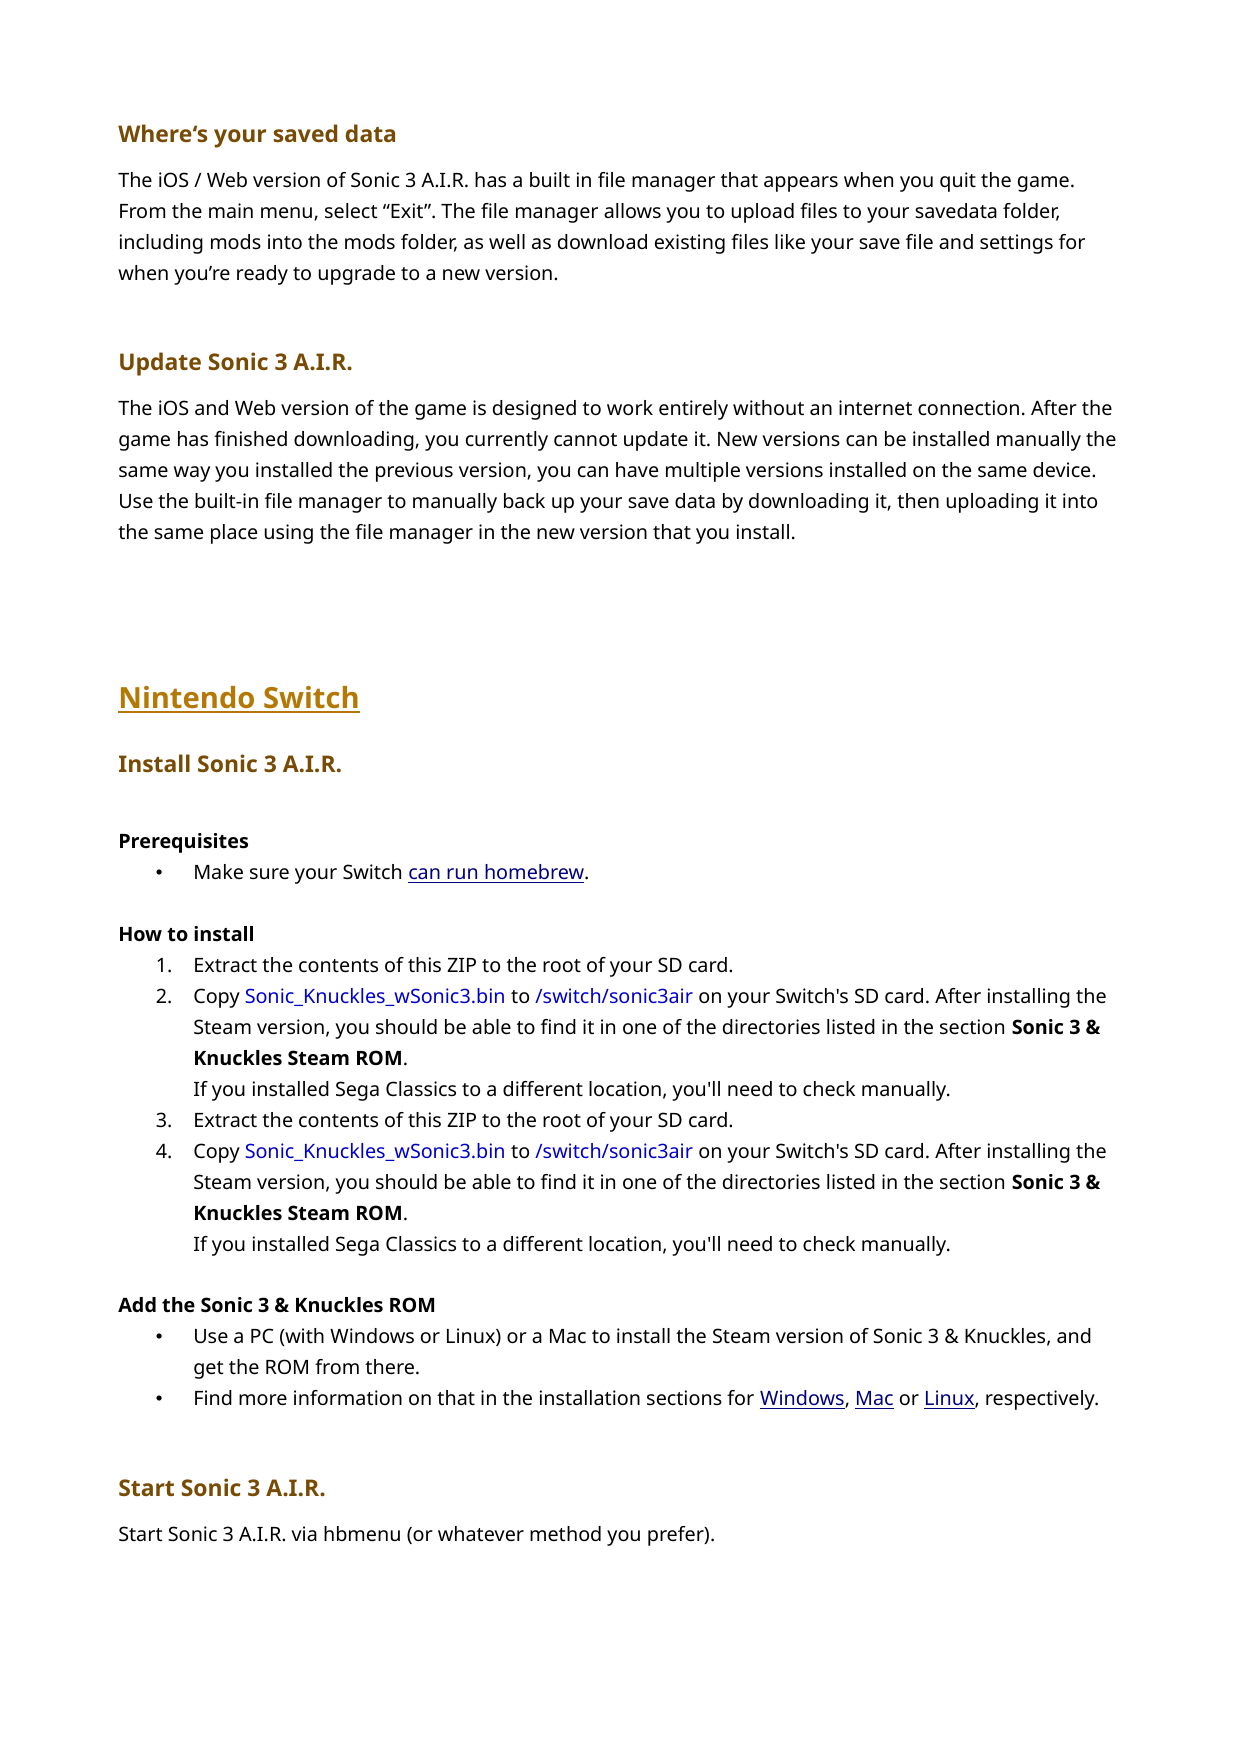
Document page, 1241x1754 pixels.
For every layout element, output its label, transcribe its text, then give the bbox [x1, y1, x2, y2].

subtitle Update Sonic 3 A.I.R. [118, 346, 1122, 377]
text The iOS / Web version of Sonic 3 A.I.R. has a built in file manager that appears when you quit the game. From the main menu, select “Exit”. The file manager allows you to upload files to your savedata folder, including mods into the mods folder, as well as download existing files like your save file and settings for when you’re ready to upgrade to a new version. [118, 167, 1122, 286]
text The iOS and Web version of the game is designed to work entirely without an internet connection. After the game has finished downloading, you currently cannot update it. New versions can be installed manually the same way you installed the previous version, you can have multiple versions installed on the same device. Use the built-in file manager to manually back up your save data by downloading it, then uploading it into the same place using the file manager in the new version that you install. [118, 395, 1122, 545]
list Find more information on that in the installation sections for Windows, Mac or Linux, respectively. [156, 1384, 1122, 1412]
text If you installed Sega Classics to a different location, you'll need to check manually. [193, 1075, 1122, 1102]
list Extract the contents of this ZIP to the root of your SD card. [156, 1106, 1122, 1133]
subtitle Nintendo Switch [118, 678, 1122, 717]
text How to install [118, 921, 1122, 947]
text Start Sonic 3 A.I.R. via hbmenu (or whatever method you prefer). [118, 1520, 1122, 1547]
subtitle Start Sonic 3 A.I.R. [118, 1471, 1122, 1503]
subtitle Install Sonic 3 A.I.R. [118, 748, 1122, 779]
text Add the Sonic 3 & Knuckles ROM [118, 1292, 1122, 1319]
text Prerequisites [118, 828, 1122, 855]
list Make sure your Switch can run homebrew. [156, 859, 1122, 886]
list Use a PC (with Windows or Linux) or a Mac to install the Steam version of Sonic 3 & Knuckles, and get the ROM from there. [156, 1323, 1122, 1381]
list Copy Sonic_Knuckles_wSonic3.bin to /switch/sonic3air on your Switch's SD card. After installing the Steam version, you should be able to find it in one of the directories listed in the section Sonic 3 & Knuckles Steam ROM. [156, 982, 1122, 1071]
list Copy Sonic_Knuckles_wSonic3.bin to /switch/sonic3air on your Switch's SD card. After installing the Steam version, you should be able to find it in one of the directories listed in the section Sonic 3 & Knuckles Steam ROM. [156, 1137, 1122, 1226]
text If you installed Sega Classics to a different location, you'll need to check manually. [193, 1230, 1122, 1257]
subtitle Where‘s your saved data [118, 118, 1122, 149]
list Extract the contents of this ZIP to the root of your SD card. [156, 951, 1122, 978]
